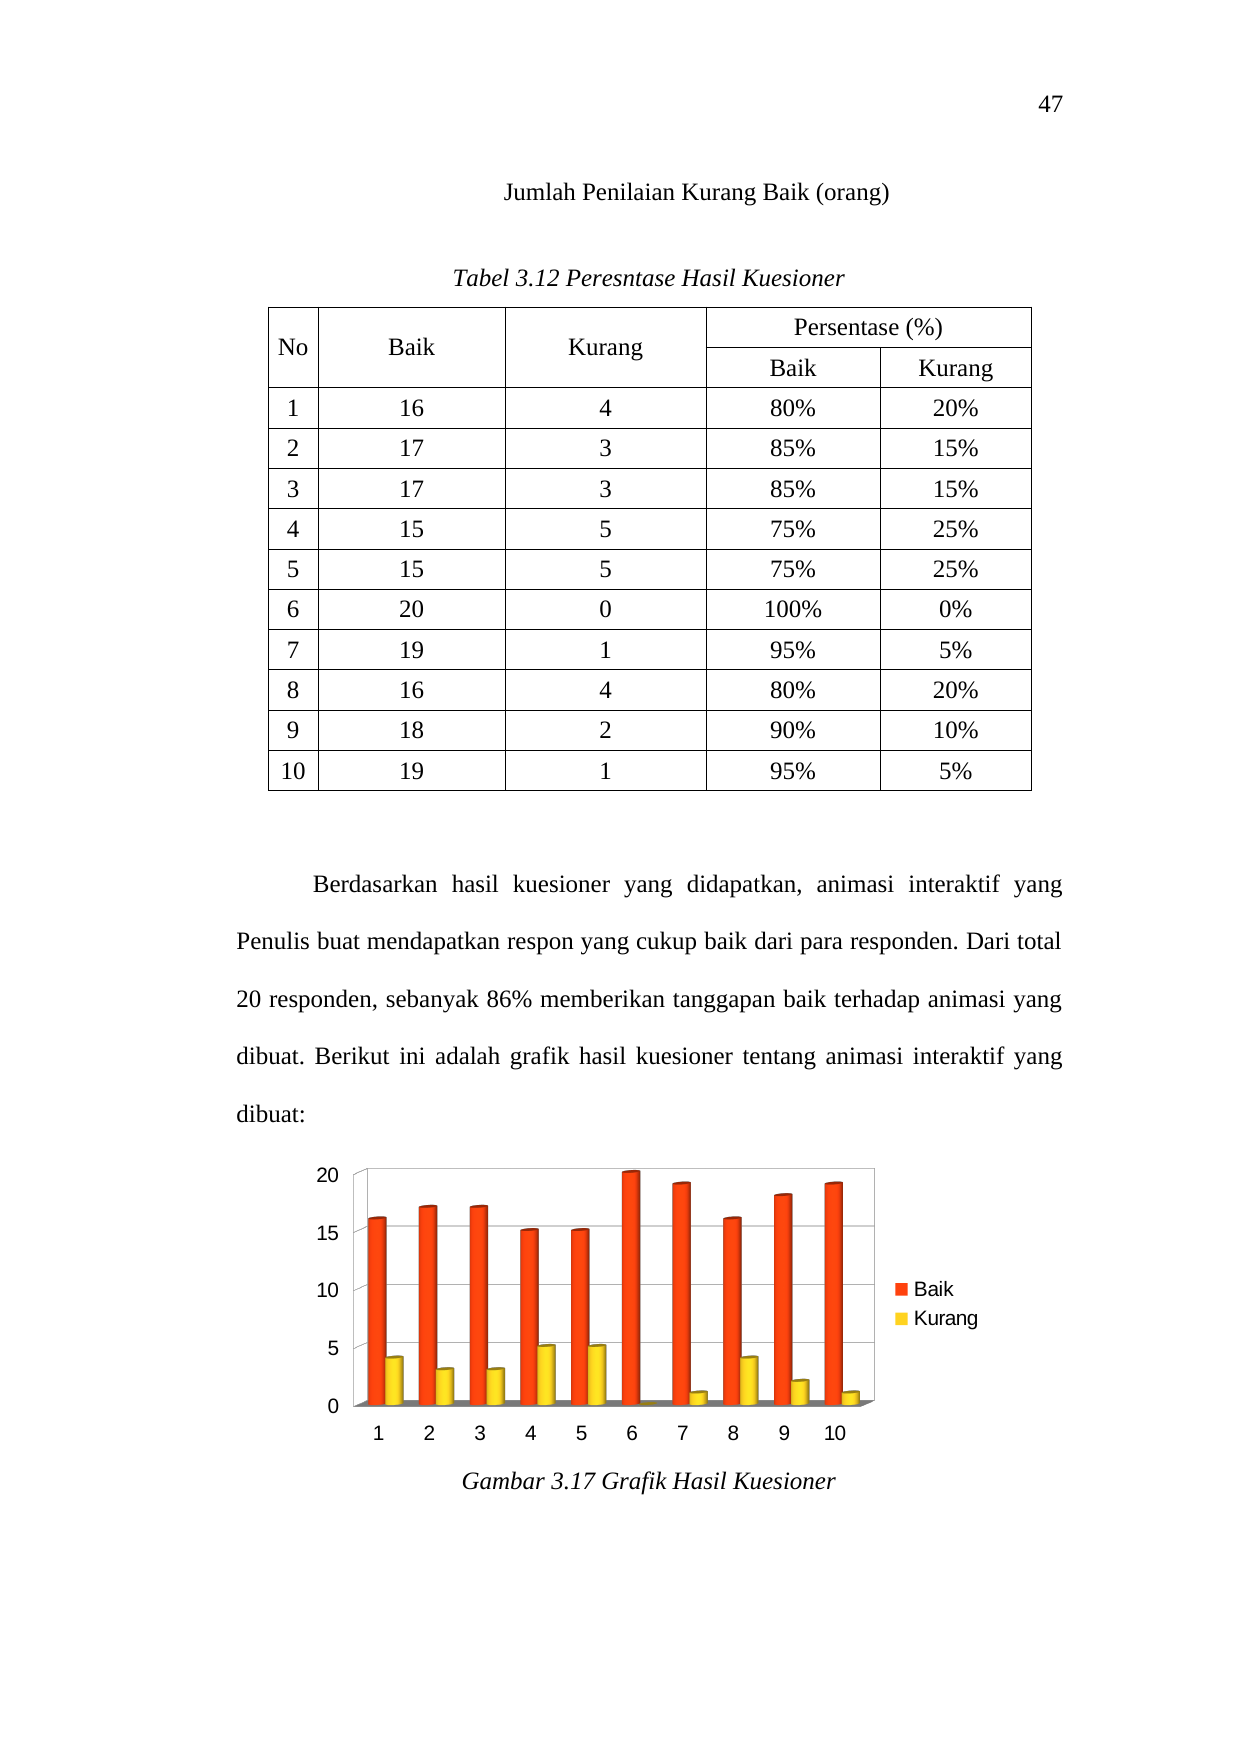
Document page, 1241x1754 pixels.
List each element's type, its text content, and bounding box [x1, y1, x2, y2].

table_cell [915, 177, 1022, 206]
table_cell 85% [707, 469, 880, 508]
table_cell 3 [506, 469, 706, 508]
table_cell 9 [269, 711, 318, 750]
table_cell 6 [269, 590, 318, 629]
table_header No [269, 308, 318, 387]
table_cell 1 [269, 388, 318, 427]
table_cell 25% [881, 509, 1031, 548]
table_cell 15% [881, 429, 1031, 468]
table_cell 17 [319, 469, 505, 508]
table_header Baik [319, 308, 505, 387]
table_cell 1 [506, 630, 706, 669]
table_cell 19 [319, 751, 505, 790]
table_cell 15 [319, 509, 505, 548]
table_cell 25% [881, 550, 1031, 589]
table_cell 5% [881, 630, 1031, 669]
table_cell 75% [707, 509, 880, 548]
table_cell 95% [707, 751, 880, 790]
text Gambar 3.17 Grafik Hasil Kuesioner [302, 1452, 997, 1495]
table_cell 10 [269, 751, 318, 790]
table_cell 5% [881, 751, 1031, 790]
table_header Kurang [506, 308, 706, 387]
table_cell 3 [506, 429, 706, 468]
table_cell 1 [506, 751, 706, 790]
table_cell 75% [707, 550, 880, 589]
table_cell 4 [506, 388, 706, 427]
table_cell Kurang [881, 348, 1031, 387]
table_cell 100% [707, 590, 880, 629]
table_cell 20% [881, 388, 1031, 427]
text Tabel 3.12 Peresntase Hasil Kuesioner [236, 263, 1063, 292]
table_cell Jumlah Penilaian Kurang Baik (orang) [478, 177, 915, 206]
table_cell 15% [881, 469, 1031, 508]
table_cell 4 [506, 670, 706, 710]
table_cell 7 [269, 630, 318, 669]
table_cell 2 [506, 711, 706, 750]
table_cell 20% [881, 670, 1031, 710]
table_cell 20 [319, 590, 505, 629]
table_cell 5 [506, 509, 706, 548]
table_cell 0% [881, 590, 1031, 629]
subtitle Berdasarkan hasil kuesioner yang didapatkan, animasi interaktif yang Penulis buat mendapatkan respon yang cukup baik dari para responden. Dari total 20 responden, sebanyak 86% memberikan tanggapan baik terhadap animasi yang dibuat. Berikut ini adalah grafik hasil kuesioner tentang animasi interaktif yang dibuat: [236, 869, 1063, 1127]
table_cell 80% [707, 670, 880, 710]
table_cell [290, 177, 478, 206]
table_cell 8 [269, 670, 318, 710]
table_cell 5 [506, 550, 706, 589]
table_cell 15 [319, 550, 505, 589]
table_cell 4 [269, 509, 318, 548]
table_cell 19 [319, 630, 505, 669]
table_cell 85% [707, 429, 880, 468]
table_cell 10% [881, 711, 1031, 750]
table_cell 16 [319, 670, 505, 710]
table_cell Baik [707, 348, 880, 387]
table_cell 17 [319, 429, 505, 468]
table_header Persentase (%) [707, 308, 1031, 347]
table_cell 90% [707, 711, 880, 750]
table_cell 80% [707, 388, 880, 427]
table_cell 5 [269, 550, 318, 589]
table_cell 3 [269, 469, 318, 508]
table_cell 0 [506, 590, 706, 629]
table_cell 18 [319, 711, 505, 750]
table_cell 95% [707, 630, 880, 669]
table_cell 2 [269, 429, 318, 468]
table_cell 16 [319, 388, 505, 427]
